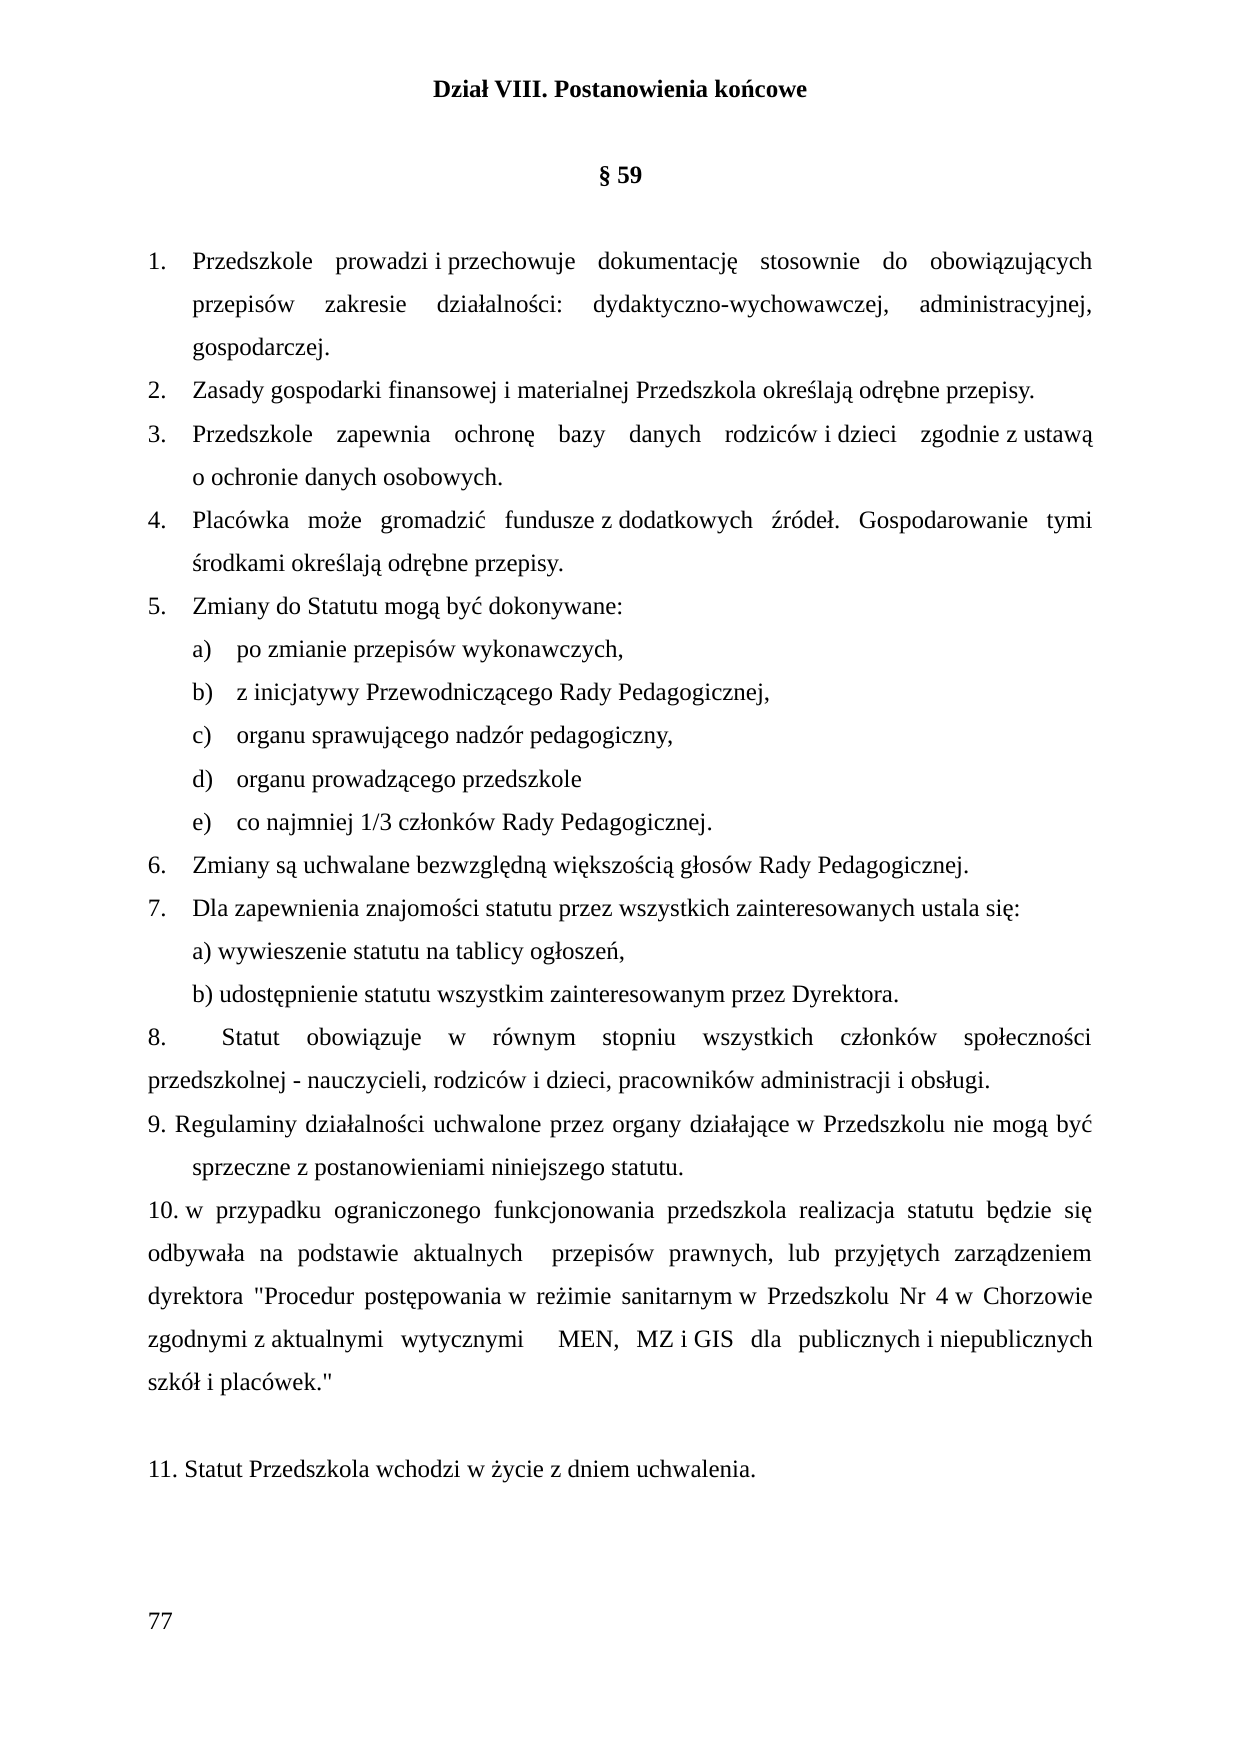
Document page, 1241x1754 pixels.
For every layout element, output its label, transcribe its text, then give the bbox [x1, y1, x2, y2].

text 4. Placówka może gromadzić fundusze z dodatkowych źródeł. Gospodarowanie tymi środkami określają odrębne przepisy. [148, 505, 1093, 577]
text 2. Zasady gospodarki finansowej i materialnej Przedszkola określają odrębne przepisy. [148, 376, 1093, 404]
text a) wywieszenie statutu na tablicy ogłoszeń, [192, 936, 1093, 965]
text d) organu prowadzącego przedszkole [192, 764, 1093, 792]
text b) z inicjatywy Przewodniczącego Rady Pedagogicznej, [192, 677, 1093, 706]
text 10. w przypadku ograniczonego funkcjonowania przedszkola realizacja statutu będzie się odbywała na podstawie aktualnych przepisów prawnych, lub przyjętych zarządzeniem dyrektora "Procedur postępowania w reżimie sanitarnym w Przedszkolu Nr 4 w Chorzowie zgodnymi z aktualnymi wytycznymi MEN, MZ i GIS dla publicznych i niepublicznych szkół i placówek." [148, 1195, 1093, 1396]
text b) udostępnienie statutu wszystkim zainteresowanym przez Dyrektora. [192, 979, 1093, 1008]
text 7. Dla zapewnienia znajomości statutu przez wszystkich zainteresowanych ustala się: [148, 893, 1093, 922]
text c) organu sprawującego nadzór pedagogiczny, [192, 721, 1093, 749]
text 11. Statut Przedszkola wchodzi w życie z dniem uchwalenia. [148, 1454, 1093, 1482]
text a) po zmianie przepisów wykonawczych, [192, 634, 1093, 663]
text 3. Przedszkole zapewnia ochronę bazy danych rodziców i dzieci zgodnie z ustawą o ochronie danych osobowych. [148, 419, 1093, 491]
text § 59 [148, 160, 1093, 189]
text 1. Przedszkole prowadzi i przechowuje dokumentację stosownie do obowiązujących przepisów zakresie działalności: dydaktyczno-wychowawczej, administracyjnej, gospodarczej. [148, 246, 1093, 361]
text 5. Zmiany do Statutu mogą być dokonywane: [148, 591, 1093, 620]
text e) co najmniej 1/3 członków Rady Pedagogicznej. [192, 807, 1093, 836]
text Dział VIII. Postanowienia końcowe [148, 74, 1093, 102]
text 8. Statut obowiązuje w równym stopniu wszystkich członków społeczności przedszkolnej - nauczycieli, rodziców i dzieci, pracowników administracji i obsługi. [148, 1022, 1093, 1094]
text 9. Regulaminy działalności uchwalone przez organy działające w Przedszkolu nie mogą być sprzeczne z postanowieniami niniejszego statutu. [148, 1109, 1093, 1181]
text 6. Zmiany są uchwalane bezwzględną większością głosów Rady Pedagogicznej. [148, 850, 1093, 879]
